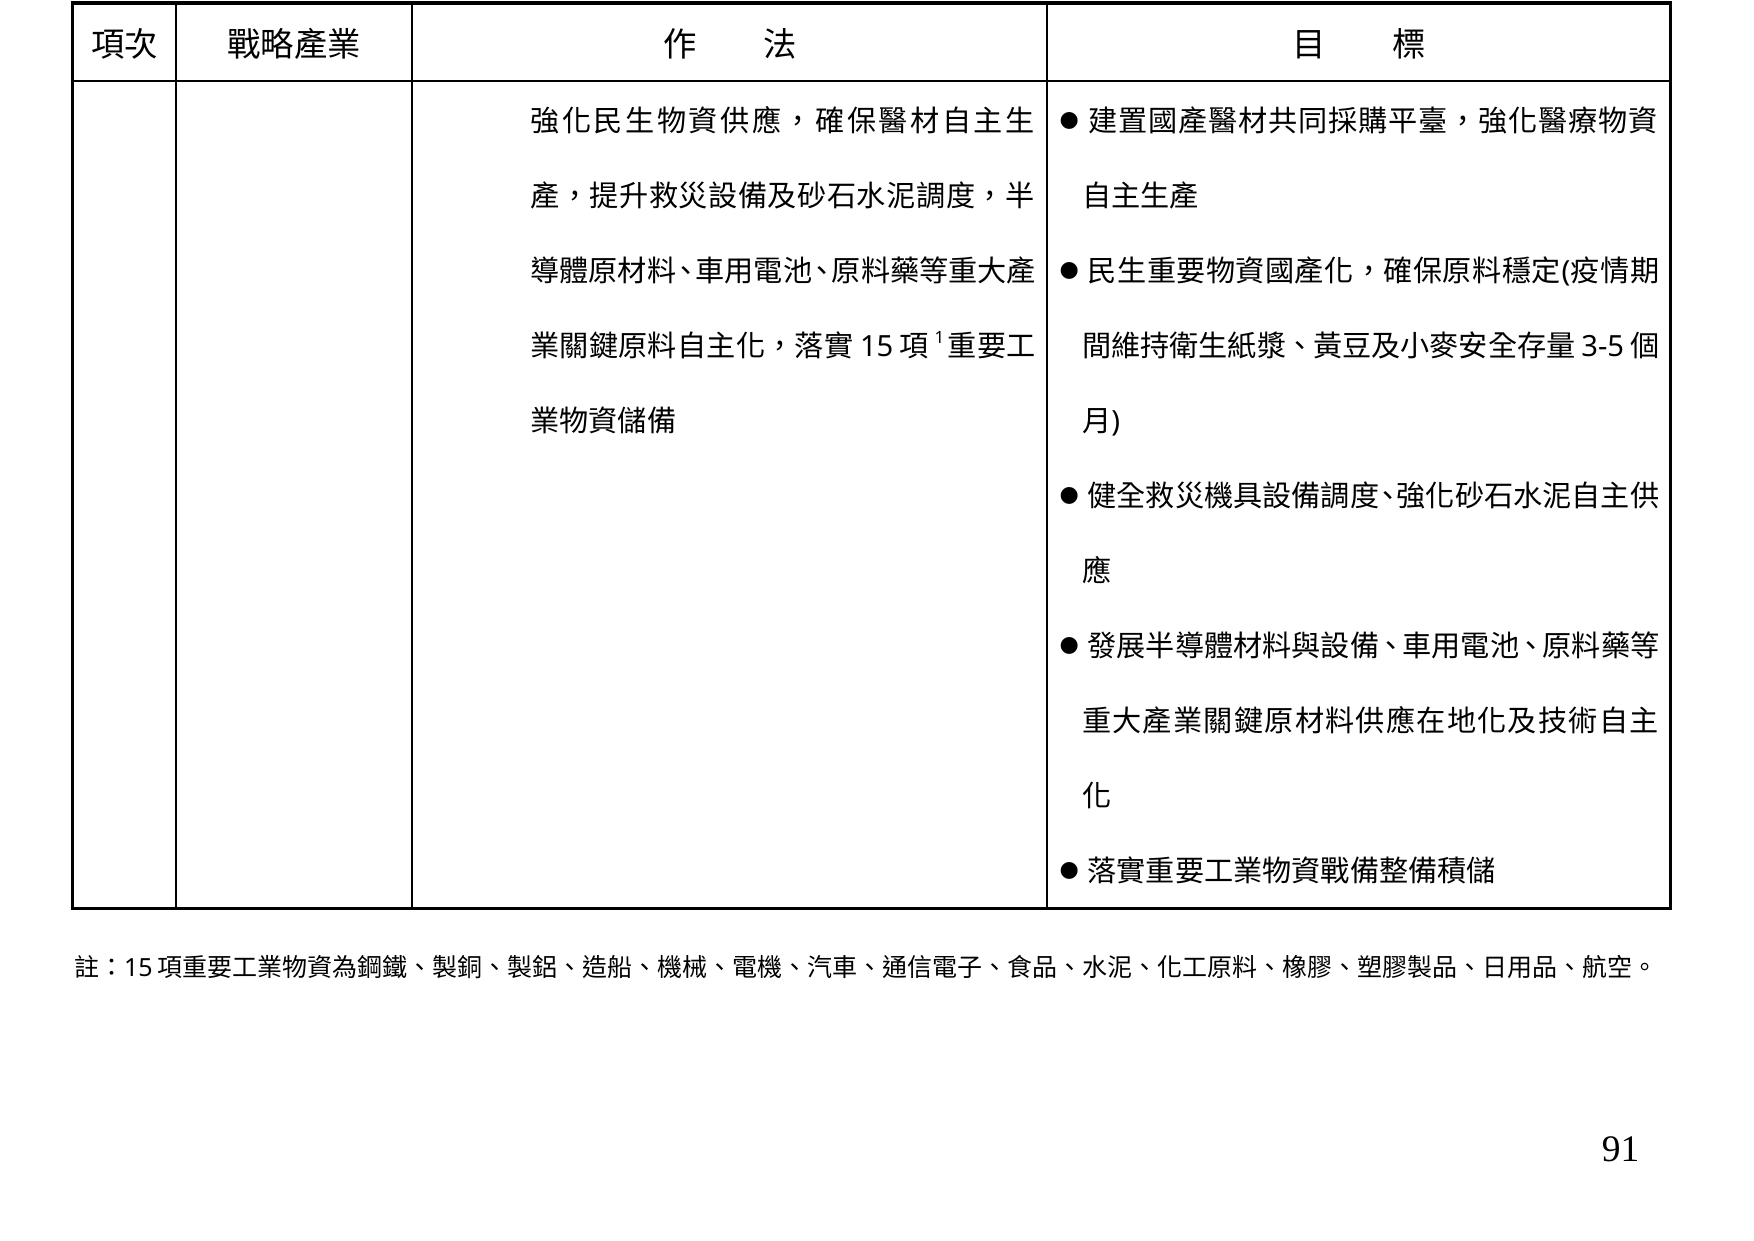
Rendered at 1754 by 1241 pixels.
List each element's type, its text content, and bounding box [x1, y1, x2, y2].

table_header 項次 [74, 5, 175, 80]
text 註：15項重要工業物資為鋼鐵、製銅、製鋁、造船、機械、電機、汽車、通信電子、食品、水泥、化工原料、橡膠、塑膠製品、日用品、航空。 [74, 947, 1731, 985]
table_cell [177, 82, 411, 907]
table_cell [74, 82, 175, 907]
table_cell 建置國產醫材共同採購平臺，強化醫療物資自主生產 民生重要物資國產化，確保原料穩定(疫情期間維持衛生紙漿、黃豆及小麥安全存量3-5個月) 健全救災機具設備調度、強化砂石水泥自主供應 發展半導體材料與設備、車用電池、原料藥等重大產業關鍵原材料供應在地化及技術自主化 落實重要工業物資戰備整備積儲 [1048, 82, 1669, 907]
table_header 作 法 [413, 5, 1046, 80]
table_header 目 標 [1048, 5, 1669, 80]
table_header 戰略產業 [177, 5, 411, 80]
table_cell 強化民生物資供應，確保醫材自主生產，提升救災設備及砂石水泥調度，半導體原材料、車用電池、原料藥等重大產業關鍵原料自主化，落實15項1重要工業物資儲備 [413, 82, 1046, 907]
